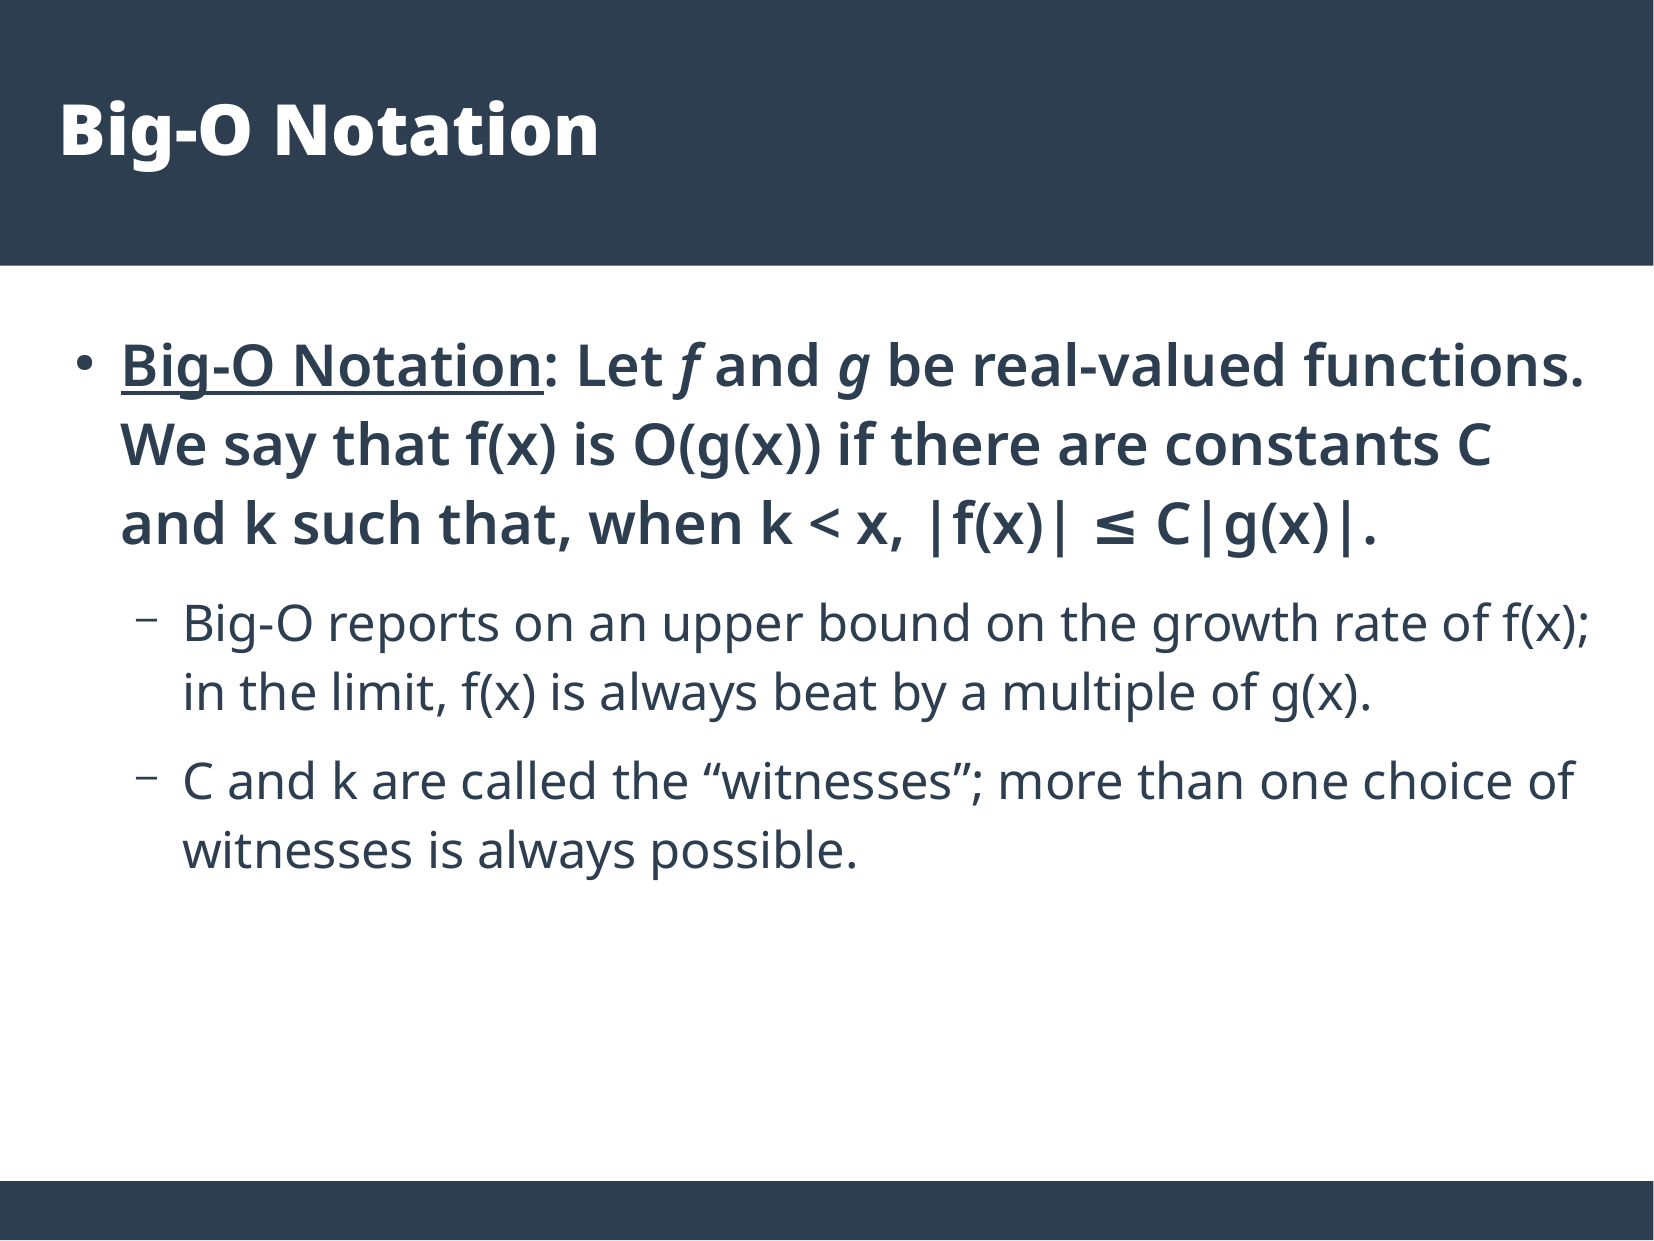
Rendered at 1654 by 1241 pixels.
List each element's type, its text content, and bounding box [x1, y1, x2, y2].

title Big-O Notation [59, 49, 1595, 207]
list Big-O Notation: Let f and g be real-valued functions. We say that f(x) is O(g(x)) if there are constants C and k such that, when k < x, |f(x)| ≤ C|g(x)|. Big-O reports on an upper bound on the growth rate of f(x); in the limit, f(x) is always beat by a multiple of g(x). C and k are called the “witnesses”; more than one choice of witnesses is always possible. [59, 324, 1595, 916]
